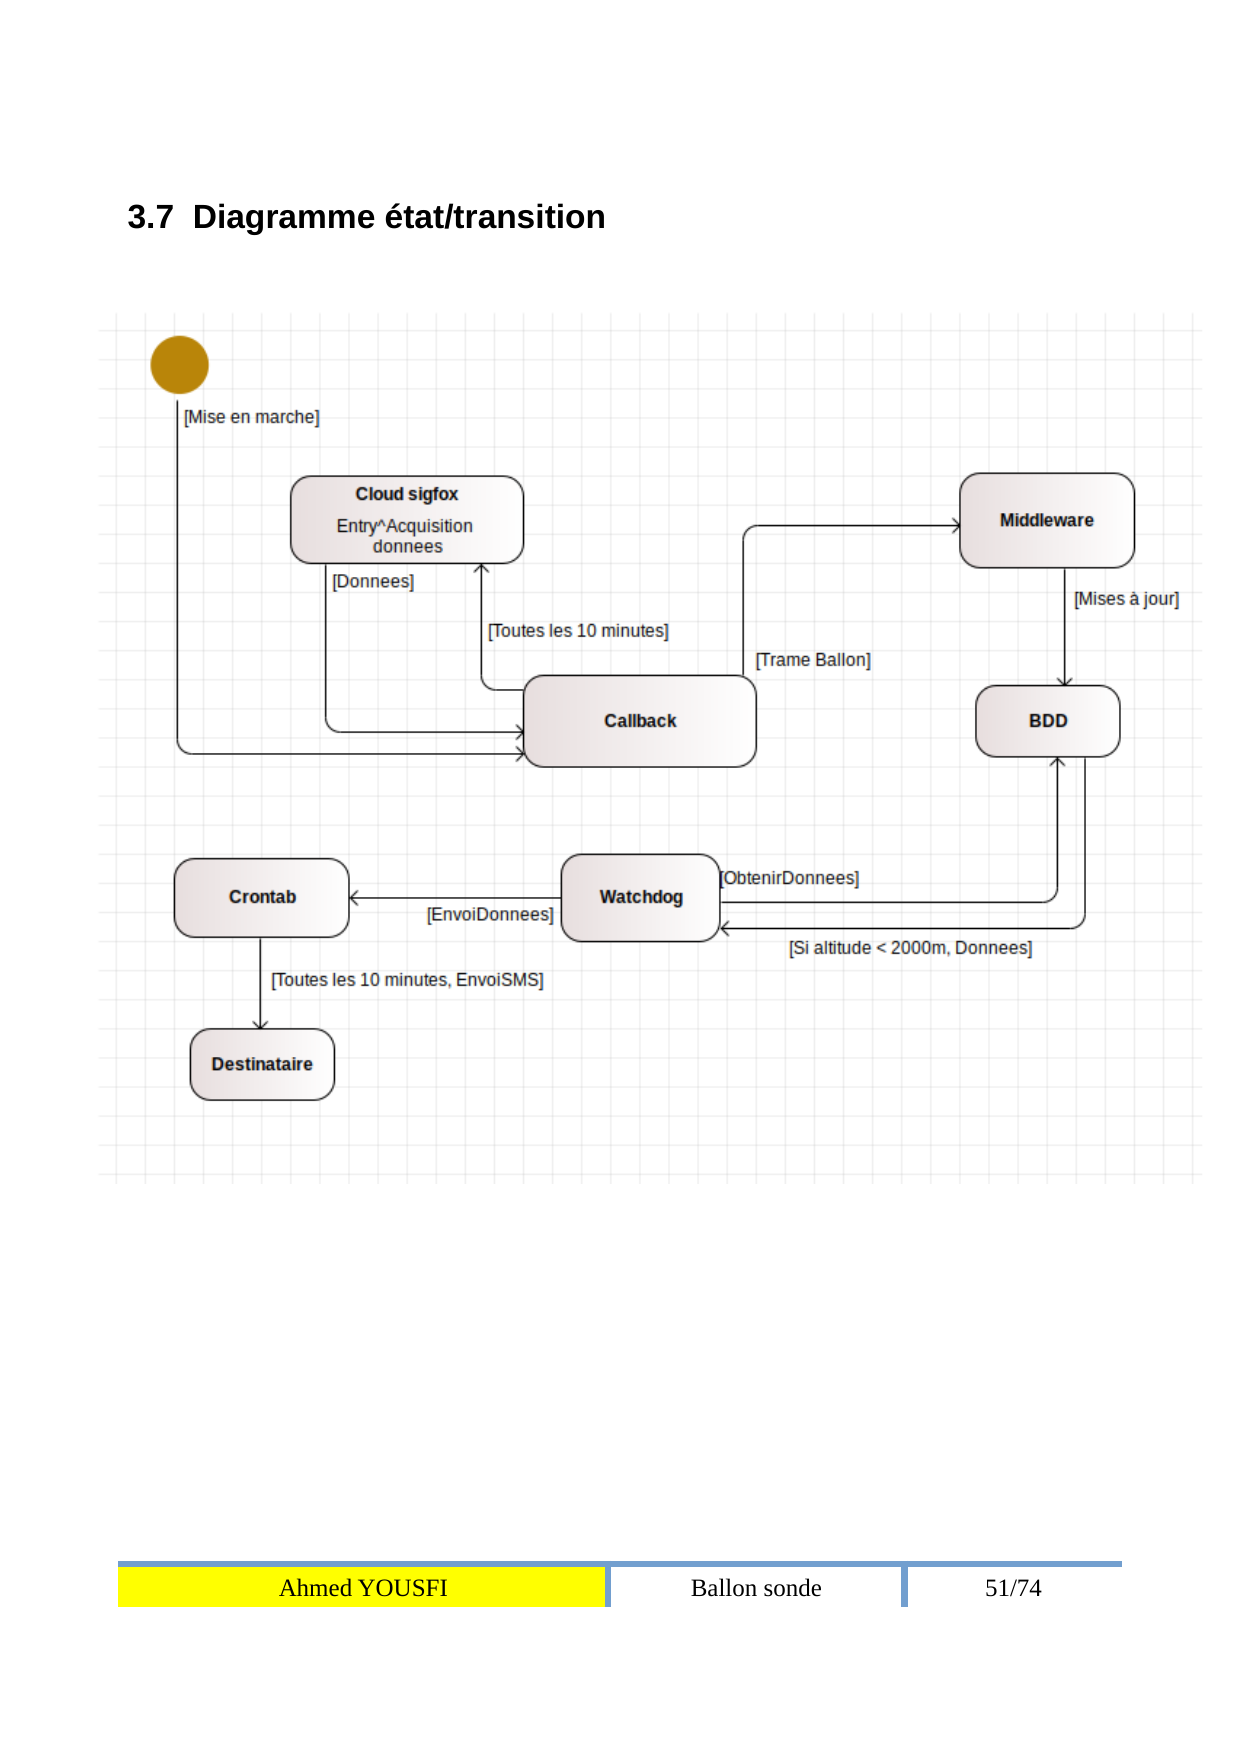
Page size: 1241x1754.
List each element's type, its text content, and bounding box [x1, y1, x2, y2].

picture [91, 304, 1214, 1184]
subtitle Diagramme état/transition [118, 196, 1122, 235]
